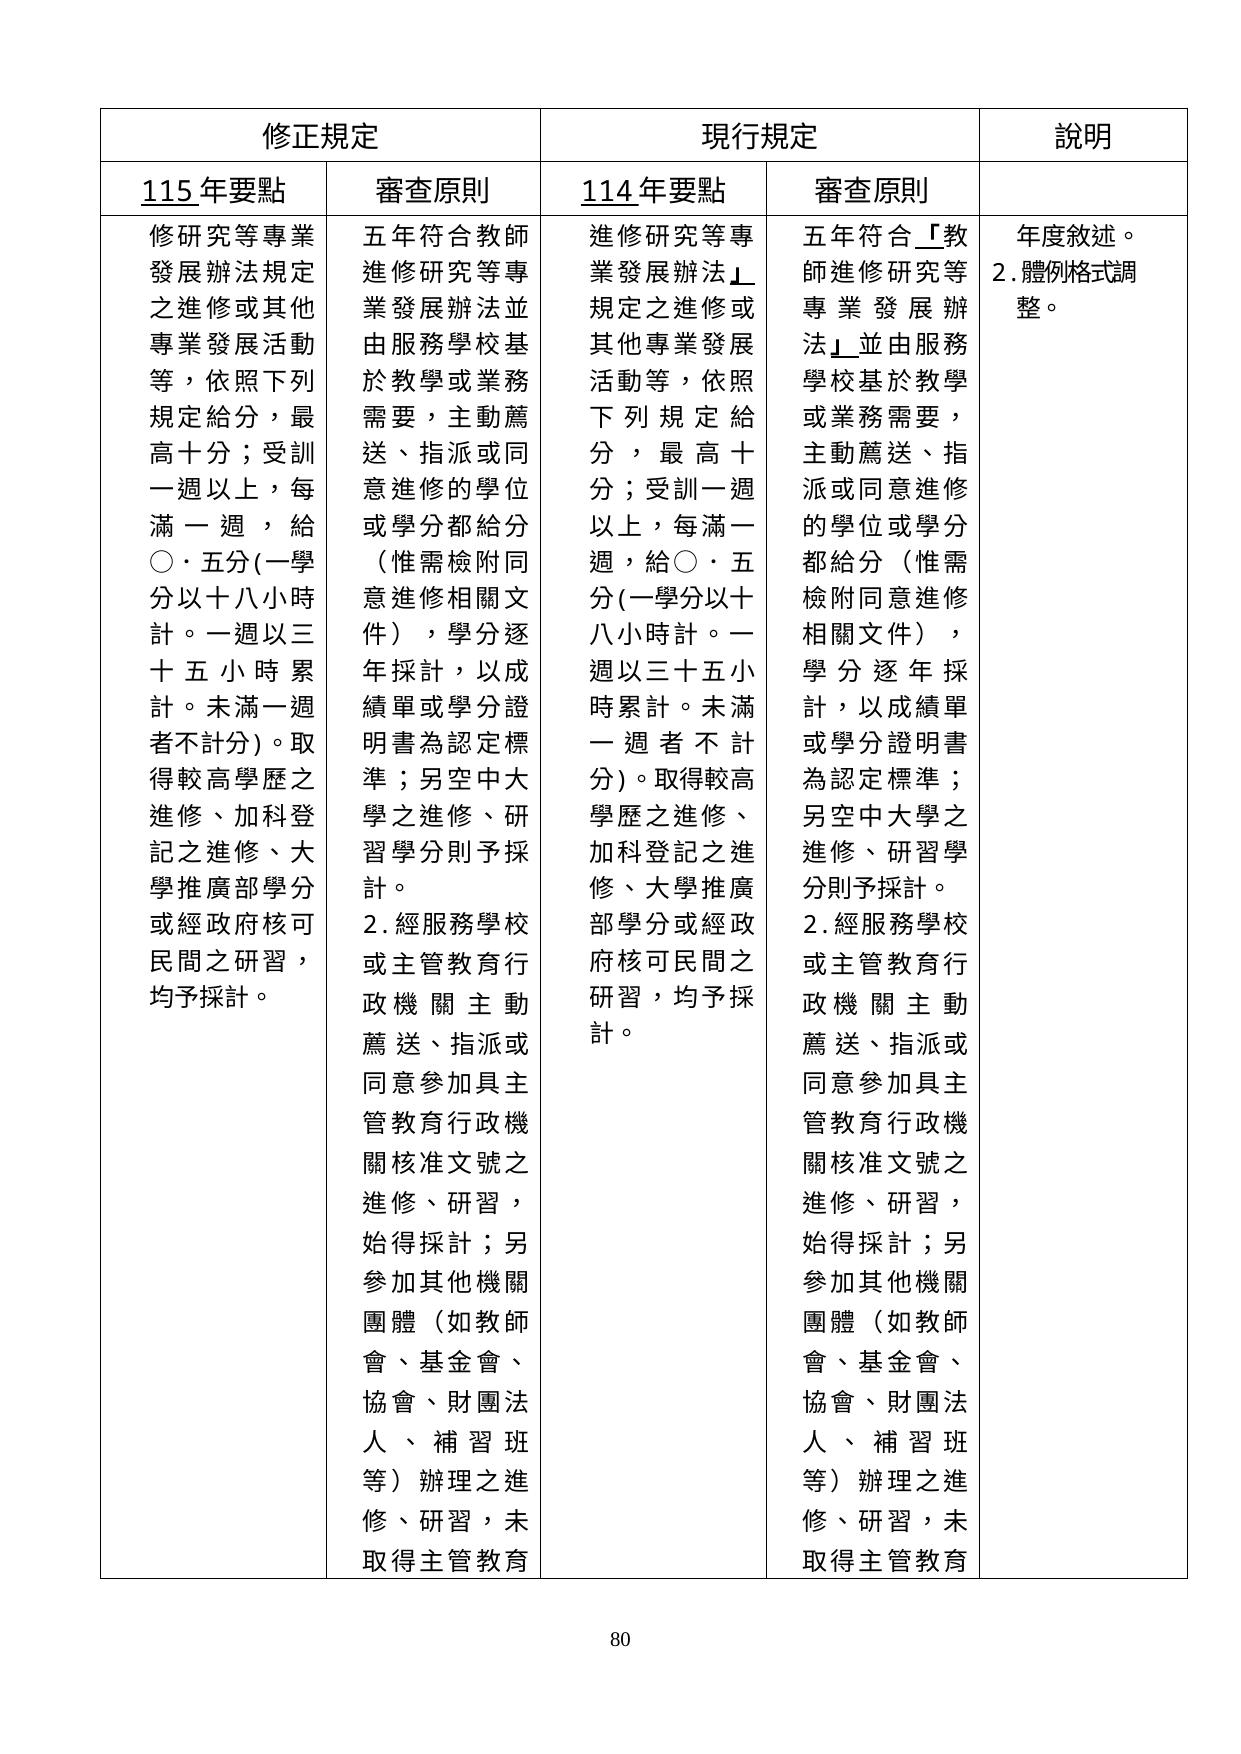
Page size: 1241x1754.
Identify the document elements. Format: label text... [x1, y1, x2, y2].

table_cell 審查原則 [327, 162, 540, 215]
table_cell 五年符合「教師進修研究等專業發展辦法」並由服務學校基於教學或業務需要，主動薦送、指派或同意進修的學位或學分都給分（惟需檢附同意進修相關文件），學分逐年採計，以成績單或學分證明書為認定標準；另空中大學之進修、研習學分則予採計。 2.經服務學校或主管教育行政機關主動薦送、指派或同意參加具主管教育行政機關核准文號之進修、研習，始得採計；另參加其他機關團體（如教師會、基金會、協會、財團法人、補習班等）辦理之進修、研習，未取得主管教育 [767, 216, 979, 1578]
table_header 現行規定 [541, 109, 979, 161]
table_cell 114年要點 [541, 162, 766, 215]
table_cell 五年符合教師進修研究等專業發展辦法並由服務學校基於教學或業務需要，主動薦送、指派或同意進修的學位或學分都給分（惟需檢附同意進修相關文件），學分逐年採計，以成績單或學分證明書為認定標準；另空中大學之進修、研習學分則予採計。 2.經服務學校或主管教育行政機關主動薦送、指派或同意參加具主管教育行政機關核准文號之進修、研習，始得採計；另參加其他機關團體（如教師會、基金會、協會、財團法人、補習班等）辦理之進修、研習，未取得主管教育 [327, 216, 540, 1578]
table_header 修正規定 [101, 109, 540, 161]
table_cell 年度敘述。 2.體例格式調整。 [980, 216, 1187, 1578]
table_header 說明 [980, 109, 1187, 161]
table_cell 進修研究等專業發展辦法」規定之進修或其他專業發展活動等，依照下列規定給分，最高十分；受訓一週以上，每滿一週，給○．五分(一學分以十八小時計。一週以三十五小時累計。未滿一週者不計分)。取得較高學歷之進修、加科登記之進修、大學推廣部學分或經政府核可民間之研習，均予採計。 [541, 216, 766, 1578]
table_cell 115年要點 [101, 162, 326, 215]
table_cell 修研究等專業發展辦法規定之進修或其他專業發展活動等，依照下列規定給分，最高十分；受訓一週以上，每滿一週，給○．五分(一學分以十八小時計。一週以三十五小時累計。未滿一週者不計分)。取得較高學歷之進修、加科登記之進修、大學推廣部學分或經政府核可民間之研習，均予採計。 [101, 216, 326, 1578]
table_cell [980, 162, 1187, 215]
table_cell 審查原則 [767, 162, 979, 215]
